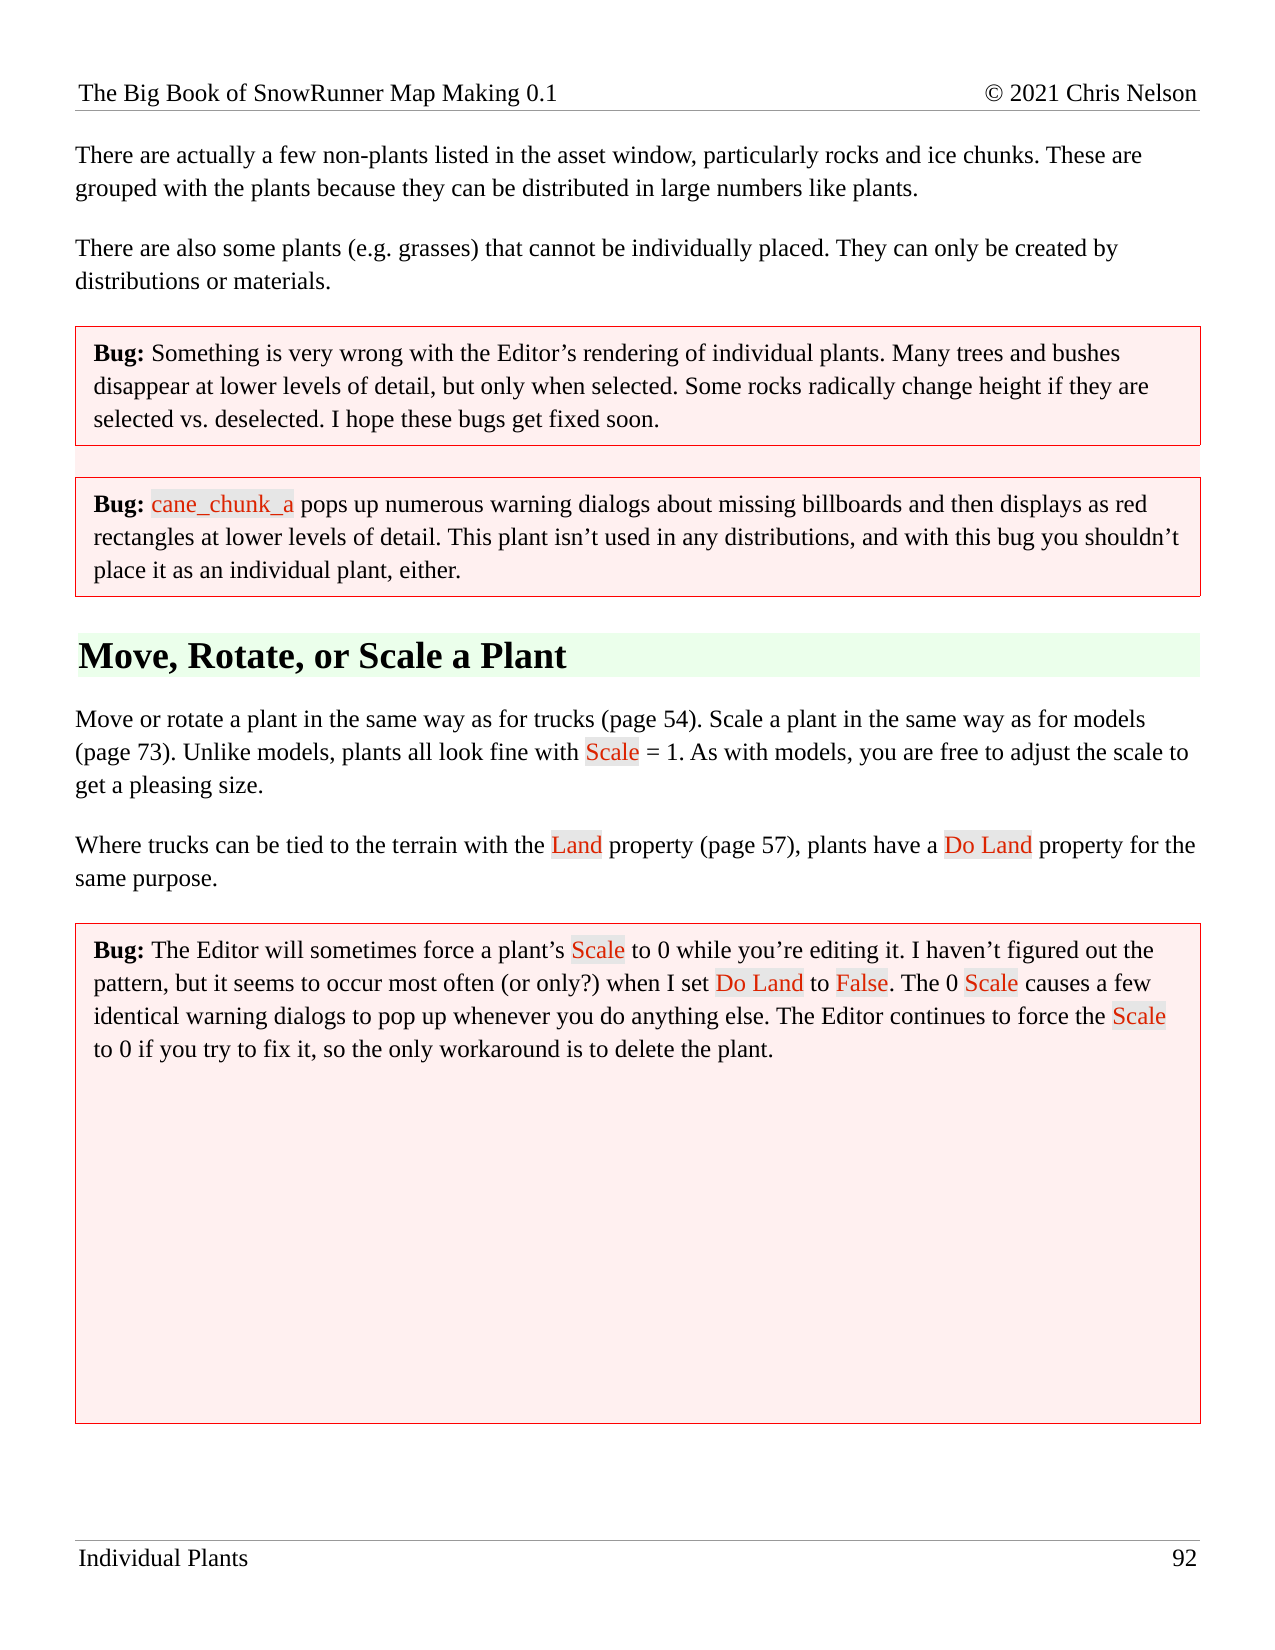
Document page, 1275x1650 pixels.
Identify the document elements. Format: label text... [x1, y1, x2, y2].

list The Editor will sometimes force a plant’s Scale to 0 while you’re editing it. I haven’t figured out the pattern, but it seems to occur most often (or only?) when I set Do Land to False. The 0 Scale causes a few identical warning dialogs to pop up whenever you do anything else. The Editor continues to force the Scale to 0 if you try to fix it, so the only workaround is to delete the plant. [76, 924, 1200, 1063]
text Where trucks can be tied to the terrain with the Land property (page 57), plants have a Do Land property for the same purpose. [75, 830, 1200, 892]
list cane_chunk_a pops up numerous warning dialogs about missing billboards and then displays as red rectangles at lower levels of detail. This plant isn’t used in any distributions, and with this bug you shouldn’t place it as an individual plant, either. [76, 478, 1200, 596]
text There are actually a few non-plants listed in the asset window, particularly rocks and ice chunks. These are grouped with the plants because they can be distributed in large numbers like plants. [75, 140, 1200, 202]
list Something is very wrong with the Editor’s rendering of individual plants. Many trees and bushes disappear at lower levels of detail, but only when selected. Some rocks radically change height if they are selected vs. deselected. I hope these bugs get fixed soon. [76, 327, 1200, 445]
text There are also some plants (e.g. grasses) that cannot be individually placed. They can only be created by distributions or materials. [75, 233, 1200, 295]
subtitle Move, Rotate, or Scale a Plant [78, 633, 1200, 677]
text Move or rotate a plant in the same way as for trucks (page 54). Scale a plant in the same way as for models (page 73). Unlike models, plants all look fine with Scale = 1. As with models, you are free to adjust the scale to get a pleasing size. [75, 704, 1200, 799]
